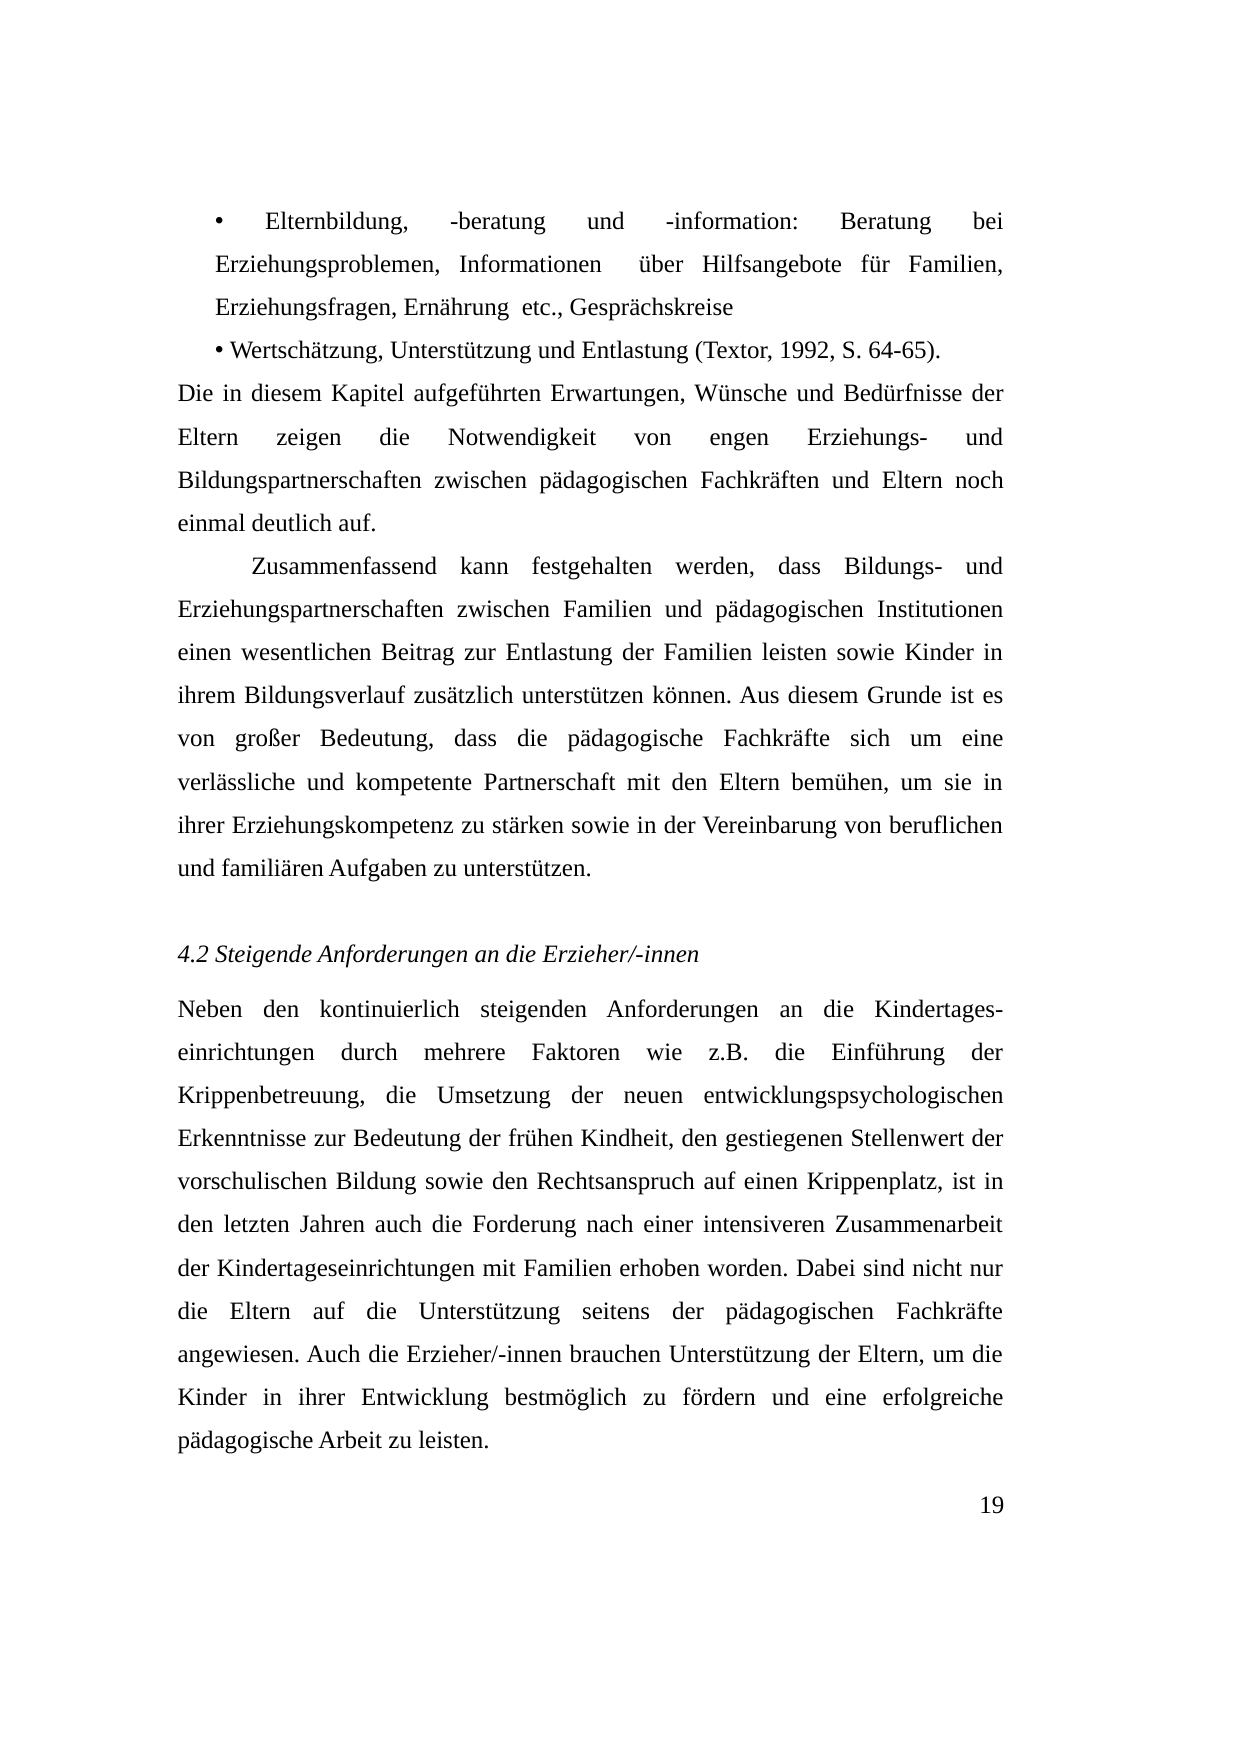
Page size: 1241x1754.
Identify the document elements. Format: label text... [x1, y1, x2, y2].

text Zusammenfassend kann festgehalten werden, dass Bildungs- und Erziehungspartnerschaften zwischen Familien und pädagogischen Institutionen einen wesentlichen Beitrag zur Entlastung der Familien leisten sowie Kinder in ihrem Bildungsverlauf zusätzlich unterstützen können. Aus diesem Grunde ist es von großer Bedeutung, dass die pädagogische Fachkräfte sich um eine verlässliche und kompetente Partnerschaft mit den Eltern bemühen, um sie in ihrer Erziehungskompetenz zu stärken sowie in der Vereinbarung von beruflichen und familiären Aufgaben zu unterstützen. [177, 551, 1004, 882]
text Neben den kontinuierlich steigenden Anforderungen an die Kindertages-einrichtungen durch mehrere Faktoren wie z.B. die Einführung der Krippenbetreuung, die Umsetzung der neuen entwicklungspsychologischen Erkenntnisse zur Bedeutung der frühen Kindheit, den gestiegenen Stellenwert der vorschulischen Bildung sowie den Rechtsanspruch auf einen Krippenplatz, ist in den letzten Jahren auch die Forderung nach einer intensiveren Zusammenarbeit der Kindertageseinrichtungen mit Familien erhoben worden. Dabei sind nicht nur die Eltern auf die Unterstützung seitens der pädagogischen Fachkräfte angewiesen. Auch die Erzieher/-innen brauchen Unterstützung der Eltern, um die Kinder in ihrer Entwicklung bestmöglich zu fördern und eine erfolgreiche pädagogische Arbeit zu leisten. [177, 994, 1004, 1454]
text Die in diesem Kapitel aufgeführten Erwartungen, Wünsche und Bedürfnisse der Eltern zeigen die Notwendigkeit von engen Erziehungs- und Bildungspartnerschaften zwischen pädagogischen Fachkräften und Eltern noch einmal deutlich auf. [177, 378, 1004, 537]
text 4.2 Steigende Anforderungen an die Erzieher/-innen [177, 939, 1004, 968]
list Elternbildung, -beratung und -information: Beratung bei Erziehungsproblemen, Informationen über Hilfsangebote für Familien, Erziehungsfragen, Ernährung etc., Gesprächskreise [177, 206, 1004, 321]
list Wertschätzung, Unterstützung und Entlastung (Textor, 1992, S. 64-65). [177, 335, 1004, 364]
